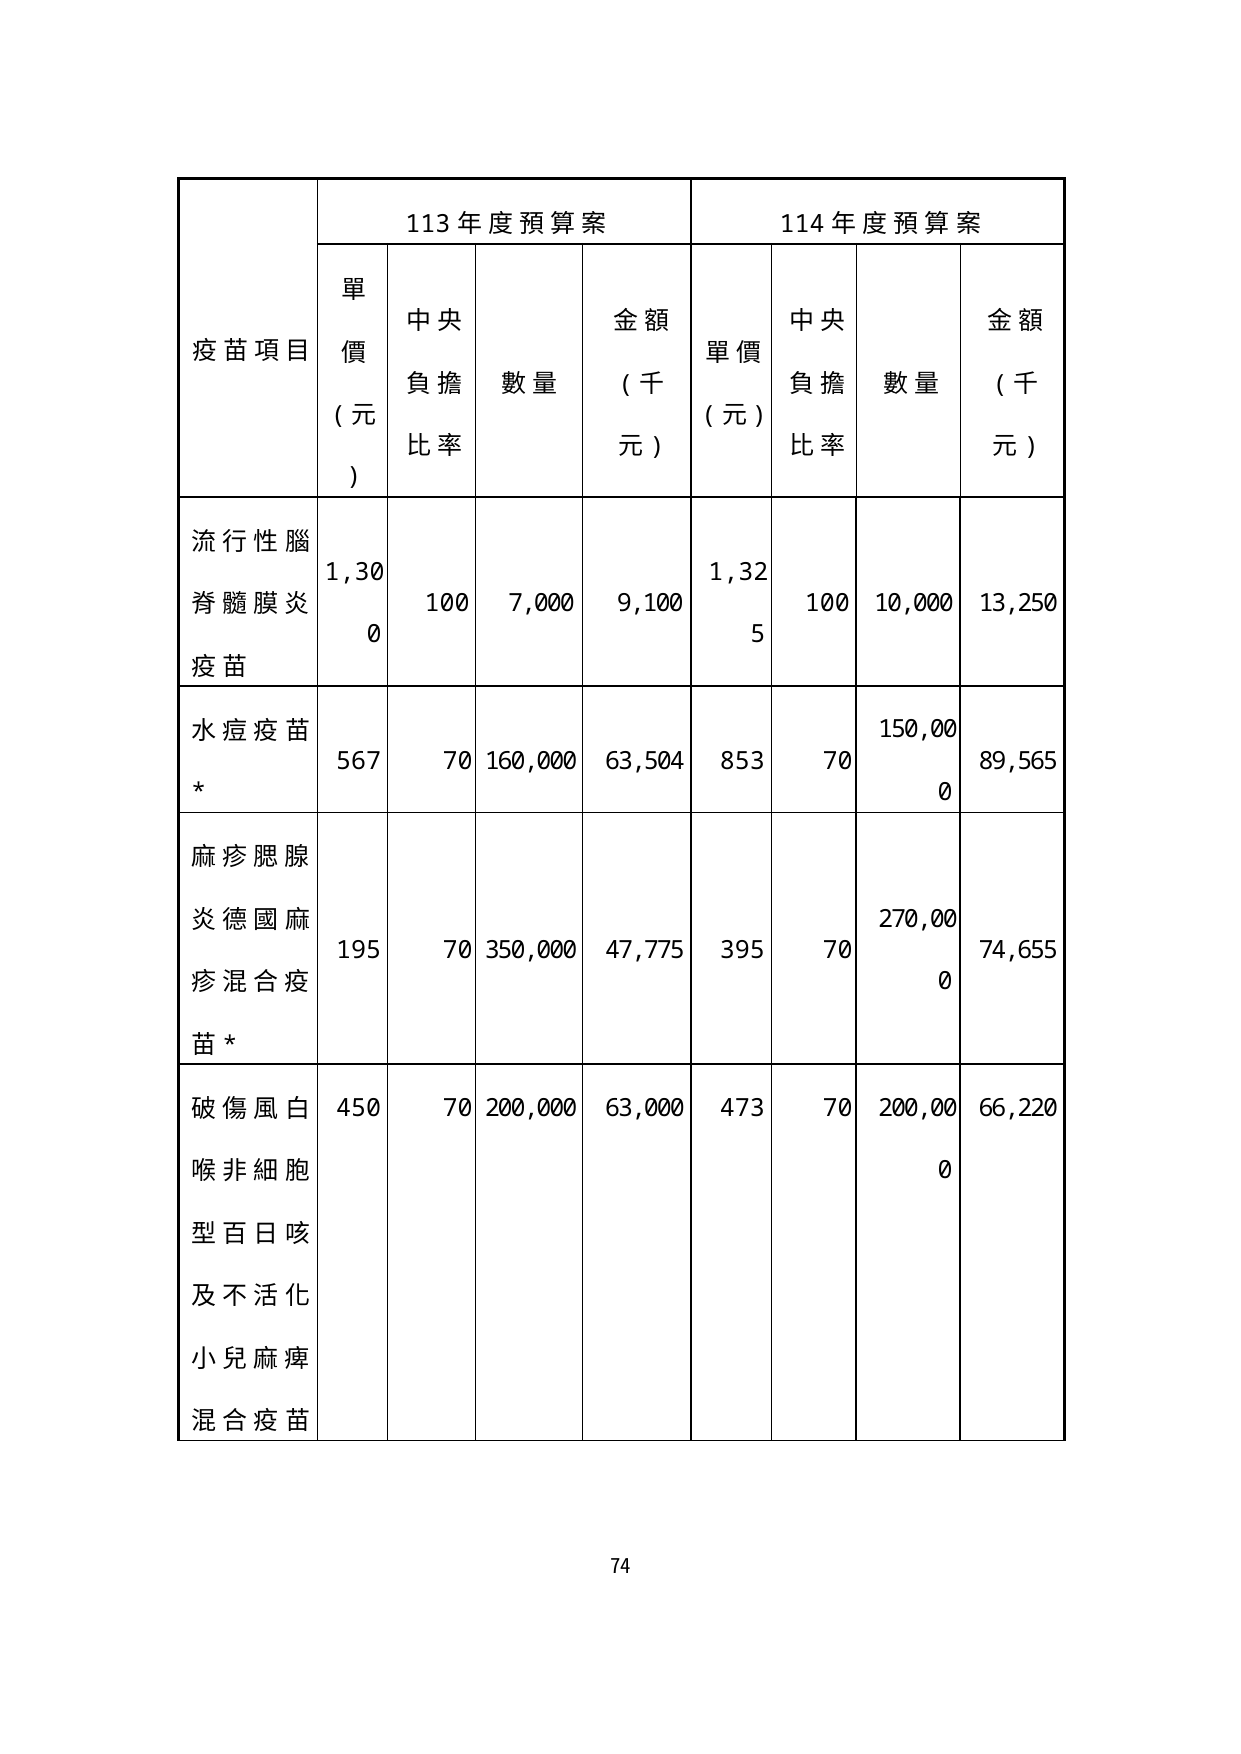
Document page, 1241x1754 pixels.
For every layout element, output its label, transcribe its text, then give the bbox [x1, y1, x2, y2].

table_cell 數量 [857, 245, 960, 496]
table_cell 破傷風白喉非細胞型百日咳及不活化小兒麻痺混合疫苗 [180, 1065, 317, 1440]
table_cell 9,100 [583, 498, 690, 685]
table_cell 350,000 [476, 813, 582, 1063]
table_cell 395 [692, 813, 771, 1063]
table_cell 中央負擔比率 [772, 245, 856, 496]
table_cell 70 [772, 813, 855, 1063]
table_cell 473 [692, 1065, 771, 1440]
table_cell 200,000 [857, 1065, 959, 1440]
table_cell 270,000 [857, 813, 959, 1063]
table_cell 70 [388, 1065, 475, 1440]
table_cell 89,565 [961, 687, 1063, 812]
table_cell 流行性腦脊髓膜炎疫苗 [180, 498, 317, 685]
table_cell 70 [388, 687, 475, 812]
table_cell 1,325 [692, 498, 771, 685]
table_cell 70 [772, 1065, 855, 1440]
table_header 疫苗項目 [180, 180, 317, 496]
table_cell 66,220 [961, 1065, 1063, 1440]
table_cell 200,000 [476, 1065, 582, 1440]
table_cell 450 [318, 1065, 387, 1440]
table_cell 金額 (千元) [961, 245, 1063, 496]
table_cell 195 [318, 813, 387, 1063]
table_cell 100 [388, 498, 475, 685]
table_cell 水痘疫苗* [180, 687, 317, 812]
table_cell 47,775 [583, 813, 690, 1063]
table_cell 13,250 [961, 498, 1063, 685]
table_cell 中央負擔比率 [388, 245, 475, 496]
table_cell 160,000 [476, 687, 582, 812]
table_cell 1,300 [318, 498, 387, 685]
table_cell 63,000 [583, 1065, 690, 1440]
table_cell 150,000 [857, 687, 959, 812]
table_cell 麻疹腮腺炎德國麻疹混合疫苗* [180, 813, 317, 1063]
table_cell 70 [772, 687, 855, 812]
table_cell 853 [692, 687, 771, 812]
table_cell 金額 (千元) [583, 245, 690, 496]
table_cell 100 [772, 498, 855, 685]
table_cell 單價 (元) [692, 245, 771, 496]
table_cell 10,000 [857, 498, 959, 685]
table_cell 63,504 [583, 687, 690, 812]
table_cell 單價 (元) [318, 245, 387, 496]
table_cell 567 [318, 687, 387, 812]
table_header 113年度預算案 [318, 180, 690, 243]
table_cell 74,655 [961, 813, 1063, 1063]
table_cell 7,000 [476, 498, 582, 685]
table_header 114年度預算案 [692, 180, 1063, 243]
table_cell 數量 [476, 245, 582, 496]
table_cell 70 [388, 813, 475, 1063]
